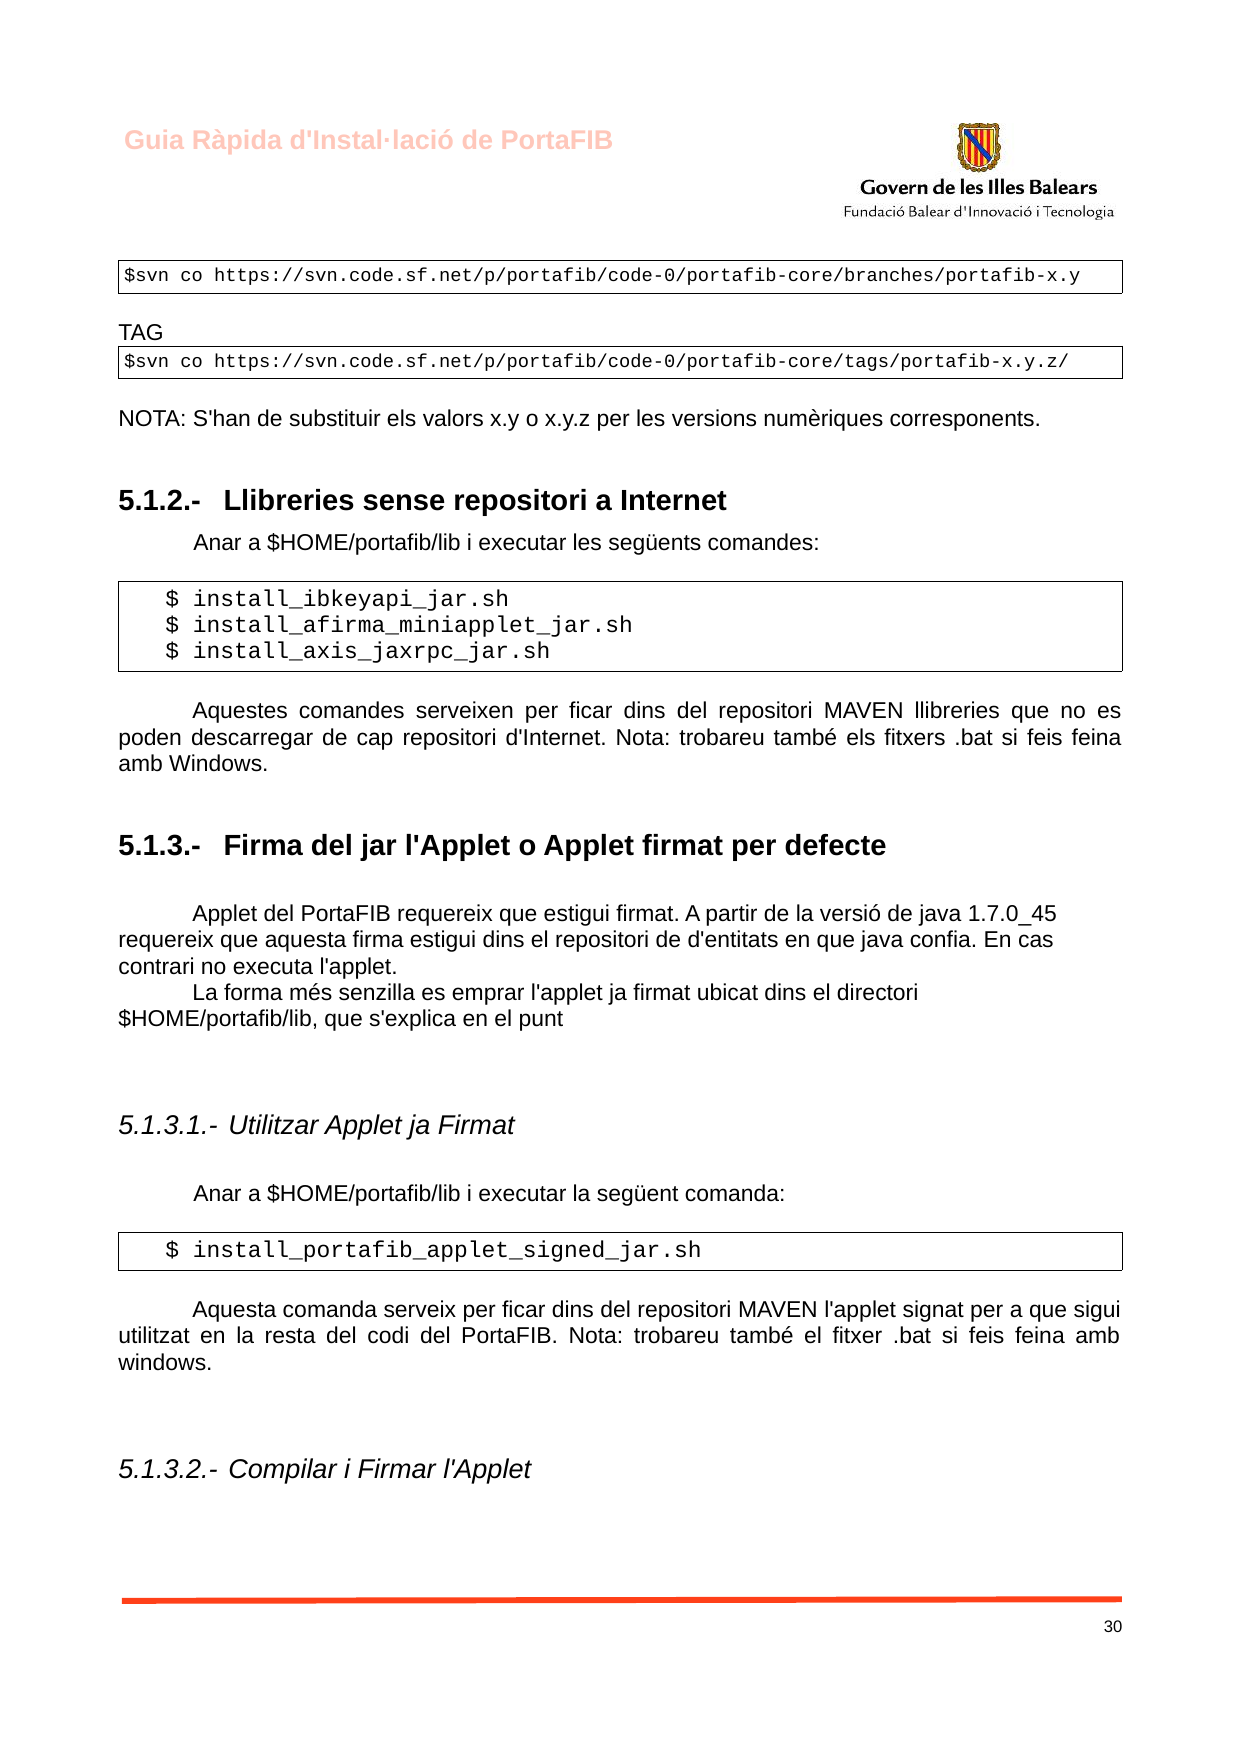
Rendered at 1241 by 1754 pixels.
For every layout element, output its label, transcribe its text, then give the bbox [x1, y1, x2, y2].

text La forma més senzilla es emprar l'applet ja firmat ubicat dins el directori $HOME/portafib/lib, que s'explica en el punt [118, 979, 1122, 1032]
text Applet del PortaFIB requereix que estigui firmat. A partir de la versió de java 1.7.0_45 requereix que aquesta firma estigui dins el repositori de d'entitats en que java confia. En cas contrari no executa l'applet. [118, 900, 1122, 979]
list Anar a $HOME/portafib/lib i executar les següents comandes: [156, 528, 1122, 555]
text Aquesta comanda serveix per ficar dins del repositori MAVEN l'applet signat per a que sigui utilitzat en la resta del codi del PortaFIB. Nota: trobareu també el fitxer .bat si feis feina amb windows. [118, 1296, 1122, 1375]
table_header $svn co https://svn.code.sf.net/p/portafib/code-0/portafib-core/tags/portafib-x.y.z/ [119, 347, 1122, 378]
table_header $ install_portafib_applet_signed_jar.sh [119, 1233, 1122, 1270]
text NOTA: S'han de substituir els valors x.y o x.y.z per les versions numèriques corresponents. [118, 405, 1122, 431]
list Anar a $HOME/portafib/lib i executar la següent comanda: [156, 1179, 1122, 1206]
text TAG [118, 319, 1122, 346]
table_header $svn co https://svn.code.sf.net/p/portafib/code-0/portafib-core/branches/portafib-x.y [119, 261, 1122, 293]
subtitle Compilar i Firmar l'Applet [118, 1453, 1122, 1484]
text Aquestes comandes serveixen per ficar dins del repositori MAVEN llibreries que no es poden descarregar de cap repositori d'Internet. Nota: trobareu també els fitxers .bat si feis feina amb Windows. [118, 697, 1122, 776]
picture [840, 123, 1117, 220]
subtitle Utilitzar Applet ja Firmat [118, 1109, 1122, 1141]
table_header $ install_ibkeyapi_jar.sh $ install_afirma_miniapplet_jar.sh $ install_axis_jaxrpc_jar.sh [119, 582, 1122, 671]
subtitle Firma del jar l'Applet o Applet firmat per defecte [118, 827, 1122, 861]
subtitle Llibreries sense repositori a Internet [118, 482, 1122, 516]
